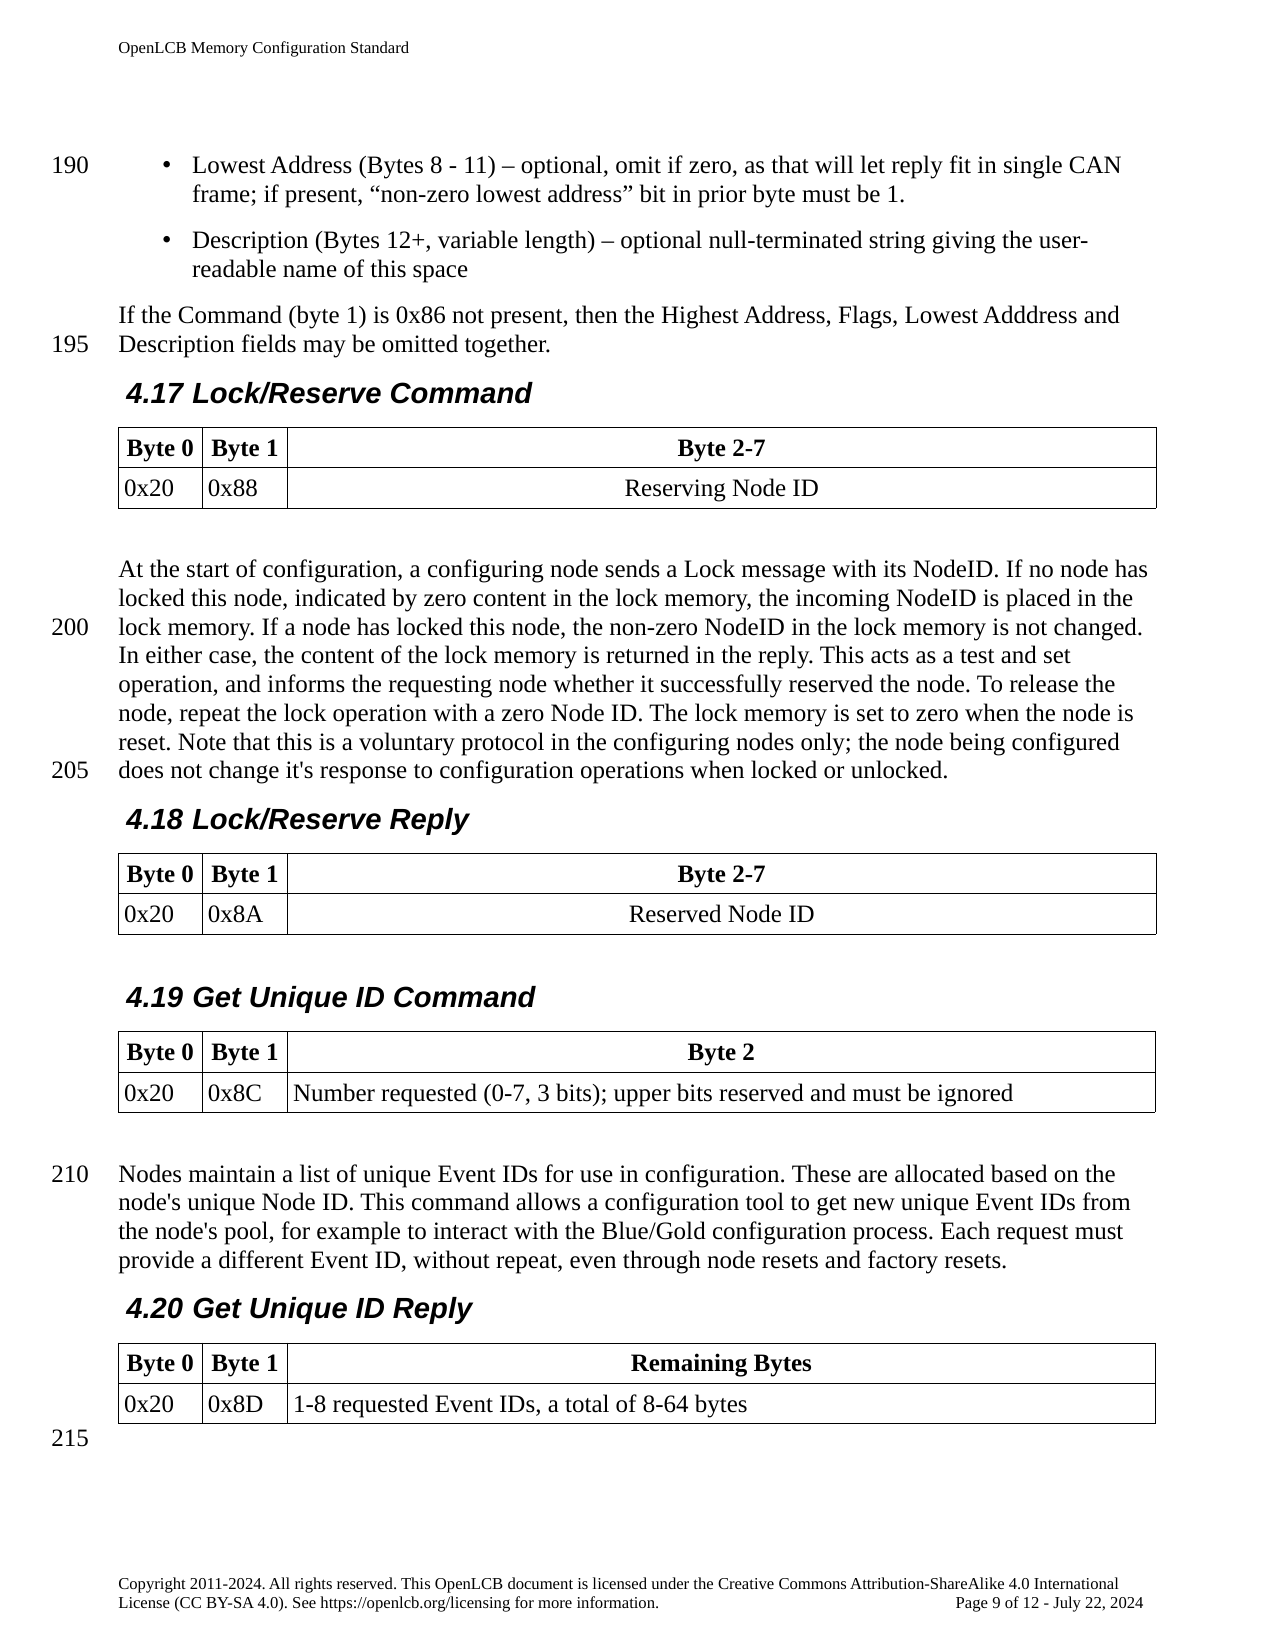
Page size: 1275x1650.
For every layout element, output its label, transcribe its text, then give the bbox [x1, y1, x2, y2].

table_cell 0x20 [119, 894, 202, 934]
table_header Byte 0 [119, 428, 202, 467]
table_cell 0x20 [119, 1073, 202, 1112]
table_cell 1-8 requested Event IDs, a total of 8-64 bytes [288, 1384, 1155, 1423]
subtitle Get Unique ID Reply [118, 1291, 1157, 1325]
table_header Byte 1 [203, 1344, 287, 1383]
table_cell 0x20 [119, 468, 202, 507]
table_cell 0x8A [203, 894, 287, 934]
list Description (Bytes 12+, variable length) – optional null-terminated string giving the user-readable name of this space [162, 225, 1157, 283]
text If the Command (byte 1) is 0x86 not present, then the Highest Address, Flags, Lowest Adddress and Description fields may be omitted together. [118, 300, 1157, 358]
table_header Byte 0 [119, 854, 202, 893]
table_header Byte 1 [203, 1032, 287, 1072]
subtitle Lock/Reserve Reply [118, 802, 1157, 835]
text Nodes maintain a list of unique Event IDs for use in configuration. These are allocated based on the node's unique Node ID. This command allows a configuration tool to get new unique Event IDs from the node's pool, for example to interact with the Blue/Gold configuration process. Each request must provide a different Event ID, without repeat, even through node resets and factory resets. [118, 1159, 1157, 1274]
table_cell Reserving Node ID [288, 468, 1156, 507]
table_cell 0x20 [119, 1384, 202, 1423]
table_header Byte 2-7 [288, 854, 1156, 893]
table_cell Reserved Node ID [288, 894, 1156, 934]
table_cell 0x8C [203, 1073, 287, 1112]
text At the start of configuration, a configuring node sends a Lock message with its NodeID. If no node has locked this node, indicated by zero content in the lock memory, the incoming NodeID is placed in the lock memory. If a node has locked this node, the non-zero NodeID in the lock memory is not changed. In either case, the content of the lock memory is returned in the reply. This acts as a test and set operation, and informs the requesting node whether it successfully reserved the node. To release the node, repeat the lock operation with a zero Node ID. The lock memory is set to zero when the node is reset. Note that this is a voluntary protocol in the configuring nodes only; the node being configured does not change it's response to configuration operations when locked or unlocked. [118, 554, 1157, 784]
table_header Byte 2-7 [288, 428, 1156, 467]
table_header Byte 0 [119, 1344, 202, 1383]
list Lowest Address (Bytes 8 - 11) – optional, omit if zero, as that will let reply fit in single CAN frame; if present, “non-zero lowest address” bit in prior byte must be 1. [162, 150, 1157, 207]
subtitle Get Unique ID Command [118, 980, 1157, 1014]
table_cell 0x88 [203, 468, 287, 507]
table_cell Number requested (0-7, 3 bits); upper bits reserved and must be ignored [288, 1073, 1155, 1112]
table_header Byte 1 [203, 854, 287, 893]
table_header Byte 0 [119, 1032, 202, 1072]
table_cell 0x8D [203, 1384, 287, 1423]
table_header Byte 2 [288, 1032, 1155, 1072]
table_header Byte 1 [203, 428, 287, 467]
table_header Remaining Bytes [288, 1344, 1155, 1383]
subtitle Lock/Reserve Command [118, 376, 1157, 409]
